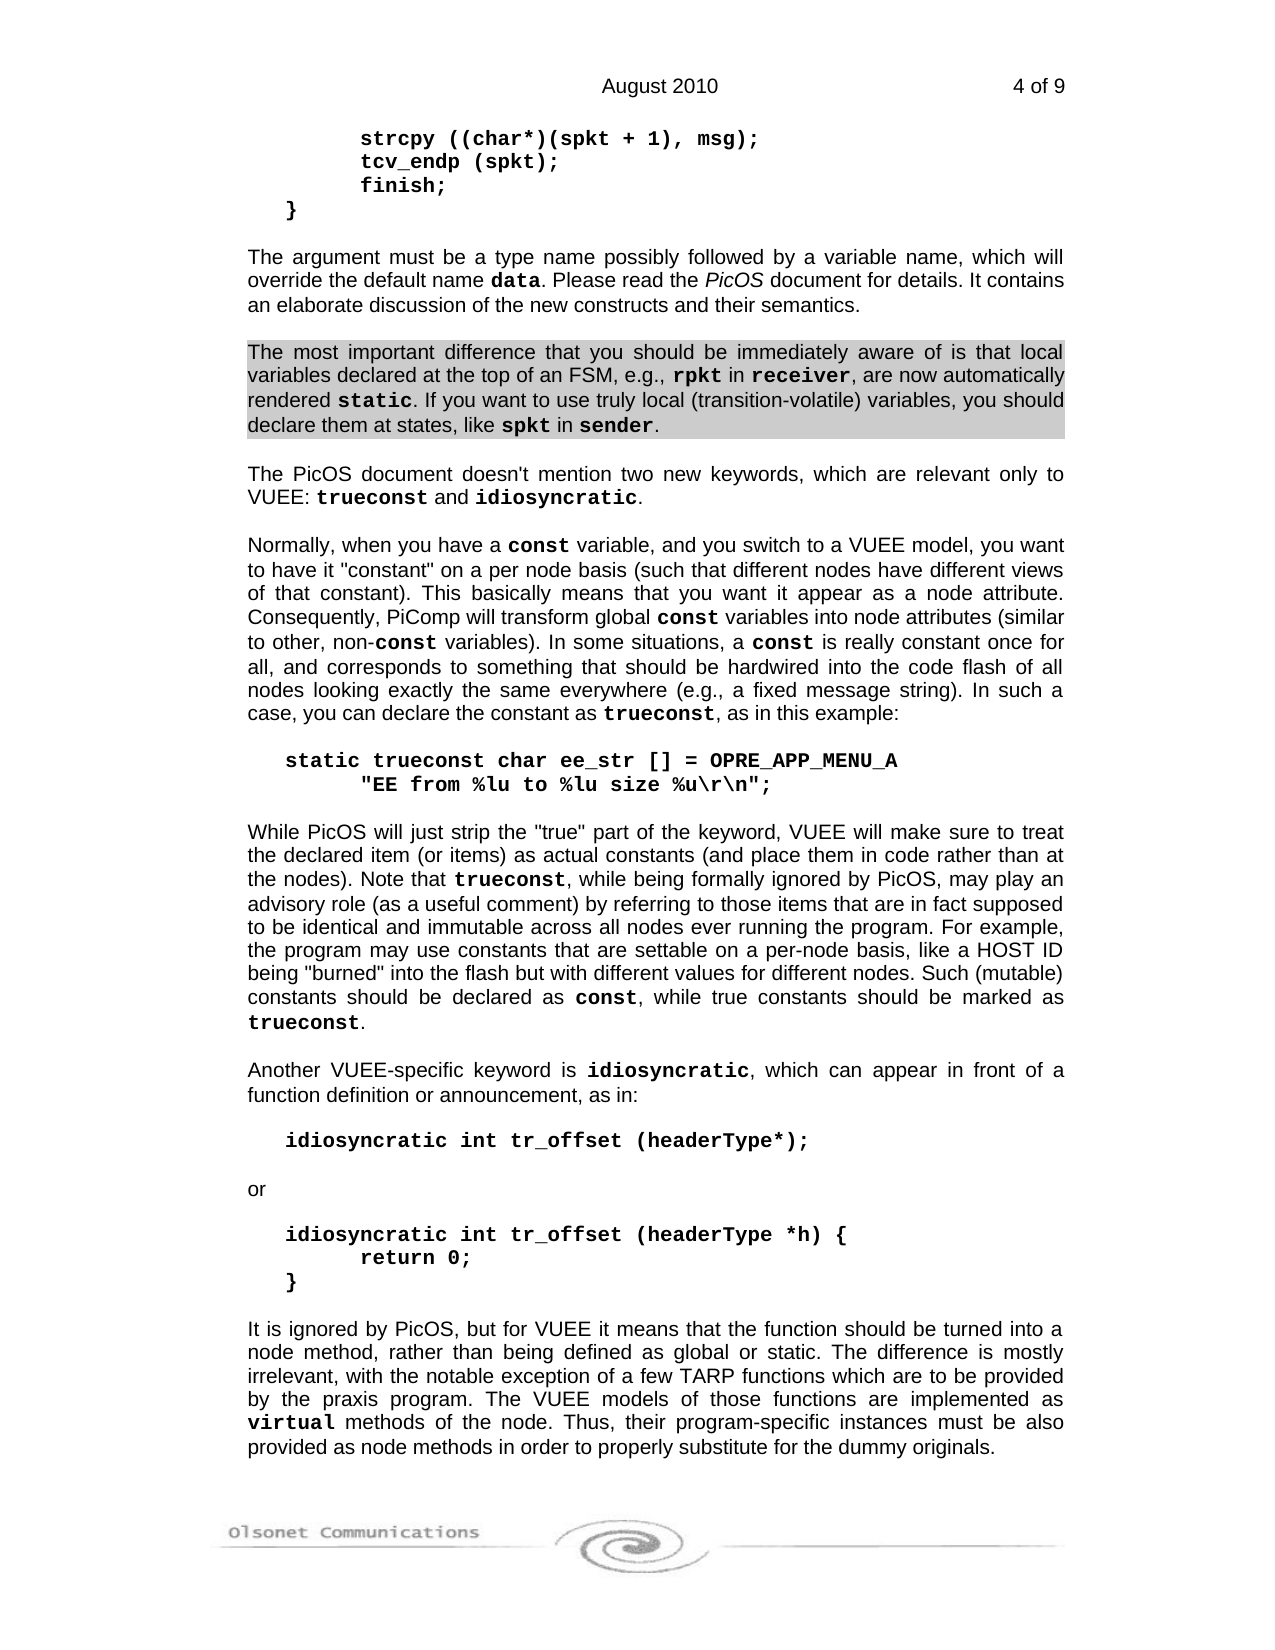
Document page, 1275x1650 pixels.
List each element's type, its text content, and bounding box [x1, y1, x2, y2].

text static trueconst char ee_str [] = OPRE_APP_MENU_A [285, 750, 1065, 774]
text While PicOS will just strip the "true" part of the keyword, VUEE will make sure to treat the declared item (or items) as actual constants (and place them in code rather than at the nodes). Note that trueconst, while being formally ignored by PicOS, may play an advisory role (as a useful comment) by referring to those items that are in fact supposed to be identical and immutable across all nodes ever running the program. For example, the program may use constants that are settable on a per-node basis, like a HOST ID being "burned" into the flash but with different values for different nodes. Such (mutable) constants should be declared as const, while true constants should be marked as trueconst. [247, 821, 1065, 1035]
text return 0; [285, 1247, 1065, 1271]
text idiosyncratic int tr_offset (headerType*); [285, 1130, 1065, 1154]
text strcpy ((char*)(spkt + 1), msg); [285, 128, 1065, 151]
text finish; [285, 175, 1065, 199]
text tcv_endp (spkt); [285, 151, 1065, 175]
text The PicOS document doesn't mention two new keywords, which are relevant only to VUEE: trueconst and idiosyncratic. [247, 462, 1065, 510]
text "EE from %lu to %lu size %u\r\n"; [285, 774, 1065, 797]
text Another VUEE-specific keyword is idiosyncratic, which can appear in front of a function definition or announcement, as in: [247, 1059, 1065, 1107]
text or [247, 1177, 1065, 1200]
text } [285, 1271, 1065, 1294]
text Normally, when you have a const variable, and you switch to a VUEE model, you want to have it "constant" on a per node basis (such that different nodes have different views of that constant). This basically means that you want it appear as a node attribute. Consequently, PiComp will transform global const variables into node attributes (similar to other, non-const variables). In some situations, a const is really constant once for all, and corresponds to something that should be hardwired into the code flash of all nodes looking exactly the same everywhere (e.g., a fixed message string). In such a case, you can declare the constant as trueconst, as in this example: [247, 534, 1065, 727]
picture [210, 1504, 1065, 1596]
text The most important difference that you should be immediately aware of is that local variables declared at the top of an FSM, e.g., rpkt in receiver, are now automatically rendered static. If you want to use truly local (transition-volatile) variables, you should declare them at states, like spkt in sender. [247, 340, 1065, 439]
text idiosyncratic int tr_offset (headerType *h) { [285, 1223, 1065, 1247]
text It is ignored by PicOS, but for VUEE it means that the function should be turned into a node method, rather than being defined as global or static. The difference is mostly irrelevant, with the notable exception of a few TARP functions which are to be provided by the praxis program. The VUEE models of those functions are implemented as virtual methods of the node. Thus, their program-specific instances must be also provided as node methods in order to properly substitute for the dummy originals. [247, 1318, 1065, 1459]
text } [285, 199, 1065, 222]
text The argument must be a type name possibly followed by a variable name, which will override the default name data. Please read the PicOS document for details. It contains an elaborate discussion of the new constructs and their semantics. [247, 246, 1065, 317]
